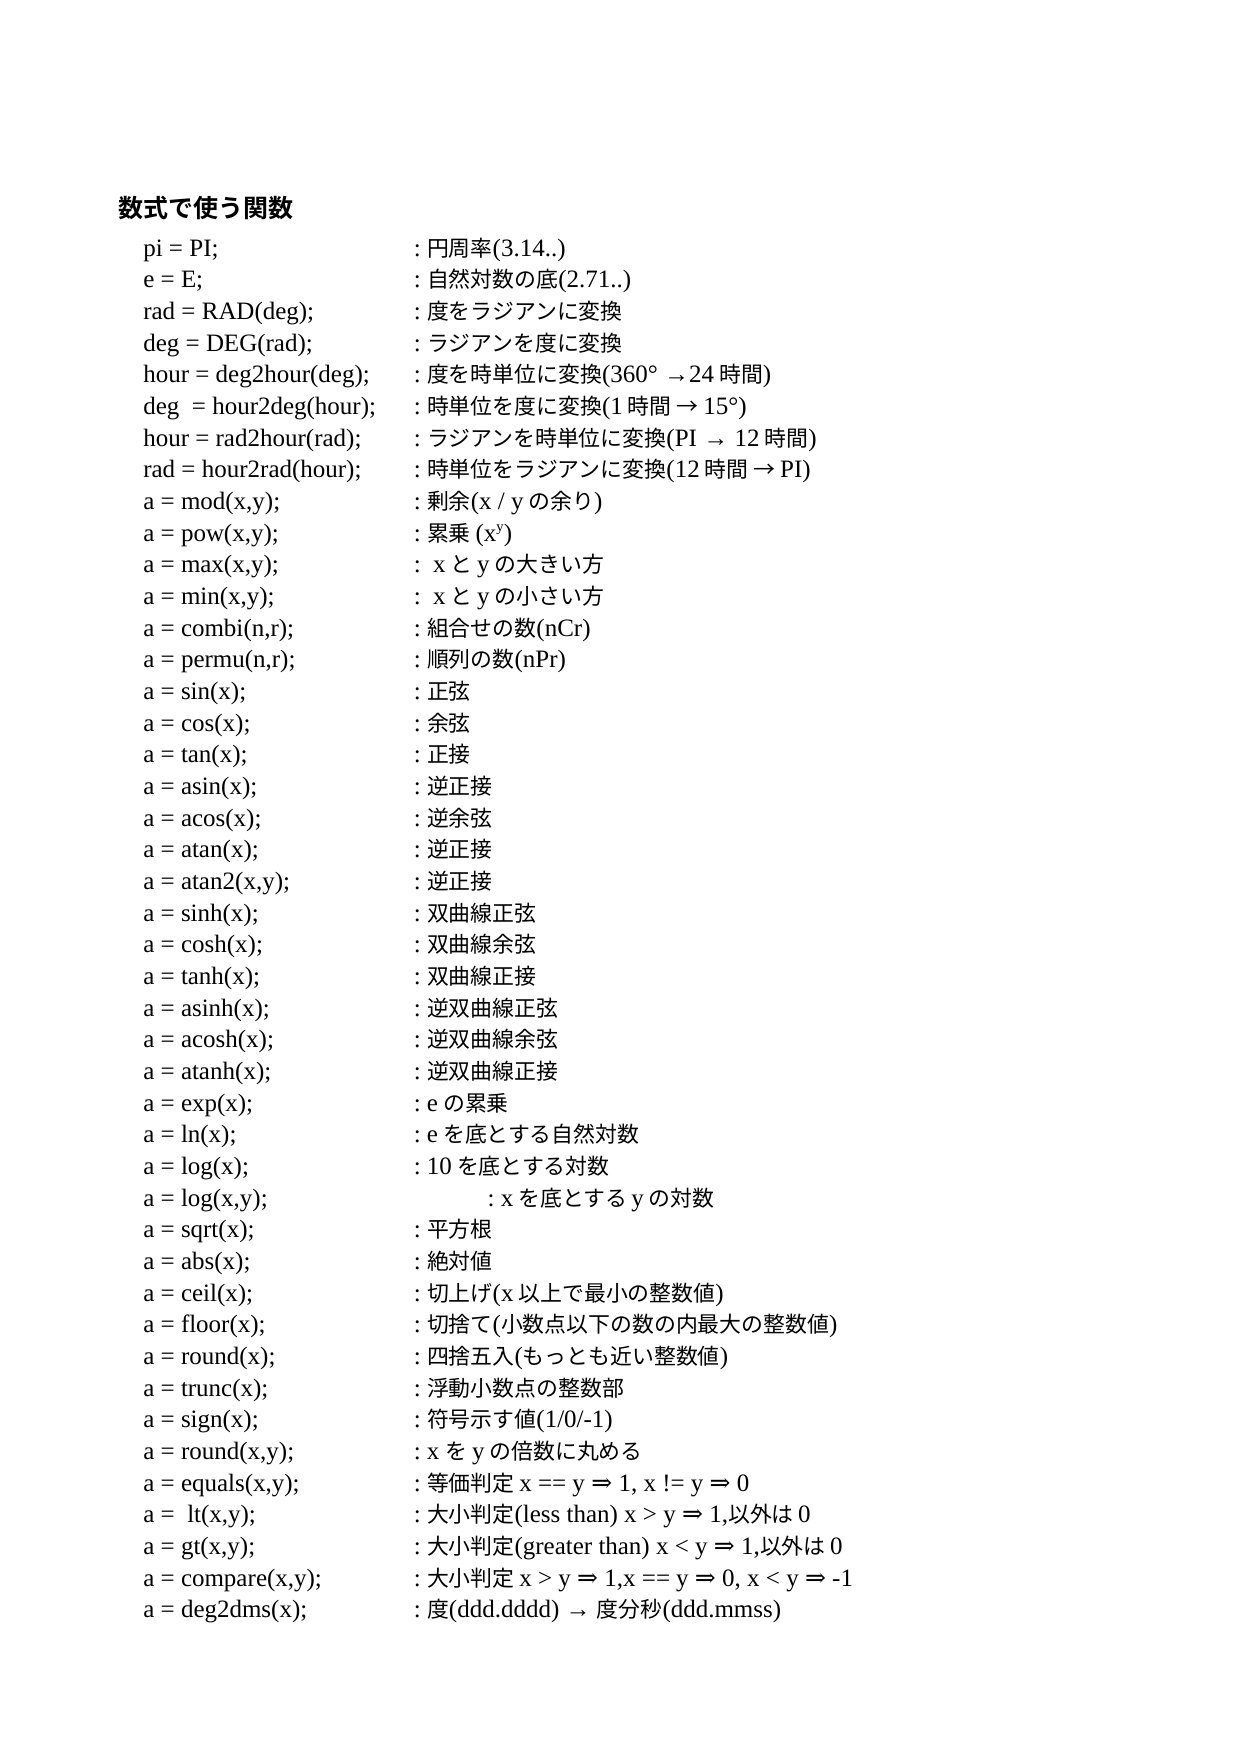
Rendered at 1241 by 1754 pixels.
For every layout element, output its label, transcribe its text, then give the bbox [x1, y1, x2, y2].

text a = combi(n,r); : 組合せの数(nCr) [118, 611, 1122, 642]
text a = gt(x,y); : 大小判定(greater than) x < y ⇒ 1,以外は0 [118, 1529, 1122, 1561]
text a = permu(n,r); : 順列の数(nPr) [118, 642, 1122, 674]
text a = sqrt(x); : 平方根 [118, 1212, 1122, 1244]
text a = log(x); : 10を底とする対数 [118, 1149, 1122, 1181]
text a = atan(x); : 逆正接 [118, 832, 1122, 864]
text a = asin(x); : 逆正接 [118, 769, 1122, 801]
text a = sinh(x); : 双曲線正弦 [118, 896, 1122, 927]
text a = compare(x,y); : 大小判定 x > y ⇒ 1,x == y ⇒ 0, x < y ⇒ -1 [118, 1561, 1122, 1592]
text hour = deg2hour(deg); : 度を時単位に変換(360° →24時間) [118, 357, 1122, 389]
text a = tan(x); : 正接 [118, 737, 1122, 769]
text a = trunc(x); : 浮動小数点の整数部 [118, 1371, 1122, 1402]
text a = log(x,y); : xを底とするyの対数 [118, 1181, 1122, 1212]
text e = E; : 自然対数の底(2.71..) [118, 262, 1122, 294]
text a = pow(x,y); : 累乗 (xy) [118, 516, 1122, 547]
text a = max(x,y); : xとyの大きい方 [118, 547, 1122, 579]
text a = cos(x); : 余弦 [118, 706, 1122, 737]
text a = acos(x); : 逆余弦 [118, 801, 1122, 832]
text a = asinh(x); : 逆双曲線正弦 [118, 991, 1122, 1022]
text a = ln(x); : eを底とする自然対数 [118, 1117, 1122, 1149]
text a = sin(x); : 正弦 [118, 674, 1122, 706]
text a = exp(x); : eの累乗 [118, 1086, 1122, 1117]
text a = atan2(x,y); : 逆正接 [118, 864, 1122, 896]
text a = mod(x,y); : 剰余(x / yの余り) [118, 484, 1122, 516]
text deg = DEG(rad); : ラジアンを度に変換 [118, 326, 1122, 357]
text a = atanh(x); : 逆双曲線正接 [118, 1054, 1122, 1086]
text a = deg2dms(x); : 度(ddd.dddd) → 度分秒(ddd.mmss) [118, 1592, 1122, 1624]
subtitle 数式で使う関数 [118, 188, 1122, 224]
text a = sign(x); : 符号示す値(1/0/-1) [118, 1402, 1122, 1434]
text a = abs(x); : 絶対値 [118, 1244, 1122, 1276]
text pi = PI; : 円周率(3.14..) [118, 231, 1122, 262]
text a = ceil(x); : 切上げ(x以上で最小の整数値) [118, 1276, 1122, 1307]
text hour = rad2hour(rad); : ラジアンを時単位に変換(PI → 12時間) [118, 421, 1122, 452]
text a = lt(x,y); : 大小判定(less than) x > y ⇒ 1,以外は0 [118, 1497, 1122, 1529]
text a = round(x,y); : x をyの倍数に丸める [118, 1434, 1122, 1466]
text a = acosh(x); : 逆双曲線余弦 [118, 1022, 1122, 1054]
text a = equals(x,y); : 等価判定 x == y ⇒ 1, x != y ⇒ 0 [118, 1466, 1122, 1497]
text rad = hour2rad(hour); : 時単位をラジアンに変換(12時間 → PI) [118, 452, 1122, 484]
text a = tanh(x); : 双曲線正接 [118, 959, 1122, 991]
text a = cosh(x); : 双曲線余弦 [118, 927, 1122, 959]
text deg = hour2deg(hour); : 時単位を度に変換(1時間 → 15°) [118, 389, 1122, 421]
text rad = RAD(deg); : 度をラジアンに変換 [118, 294, 1122, 326]
text a = floor(x); : 切捨て(小数点以下の数の内最大の整数値) [118, 1307, 1122, 1339]
text a = round(x); : 四捨五入(もっとも近い整数値) [118, 1339, 1122, 1371]
text a = min(x,y); : xとyの小さい方 [118, 579, 1122, 611]
